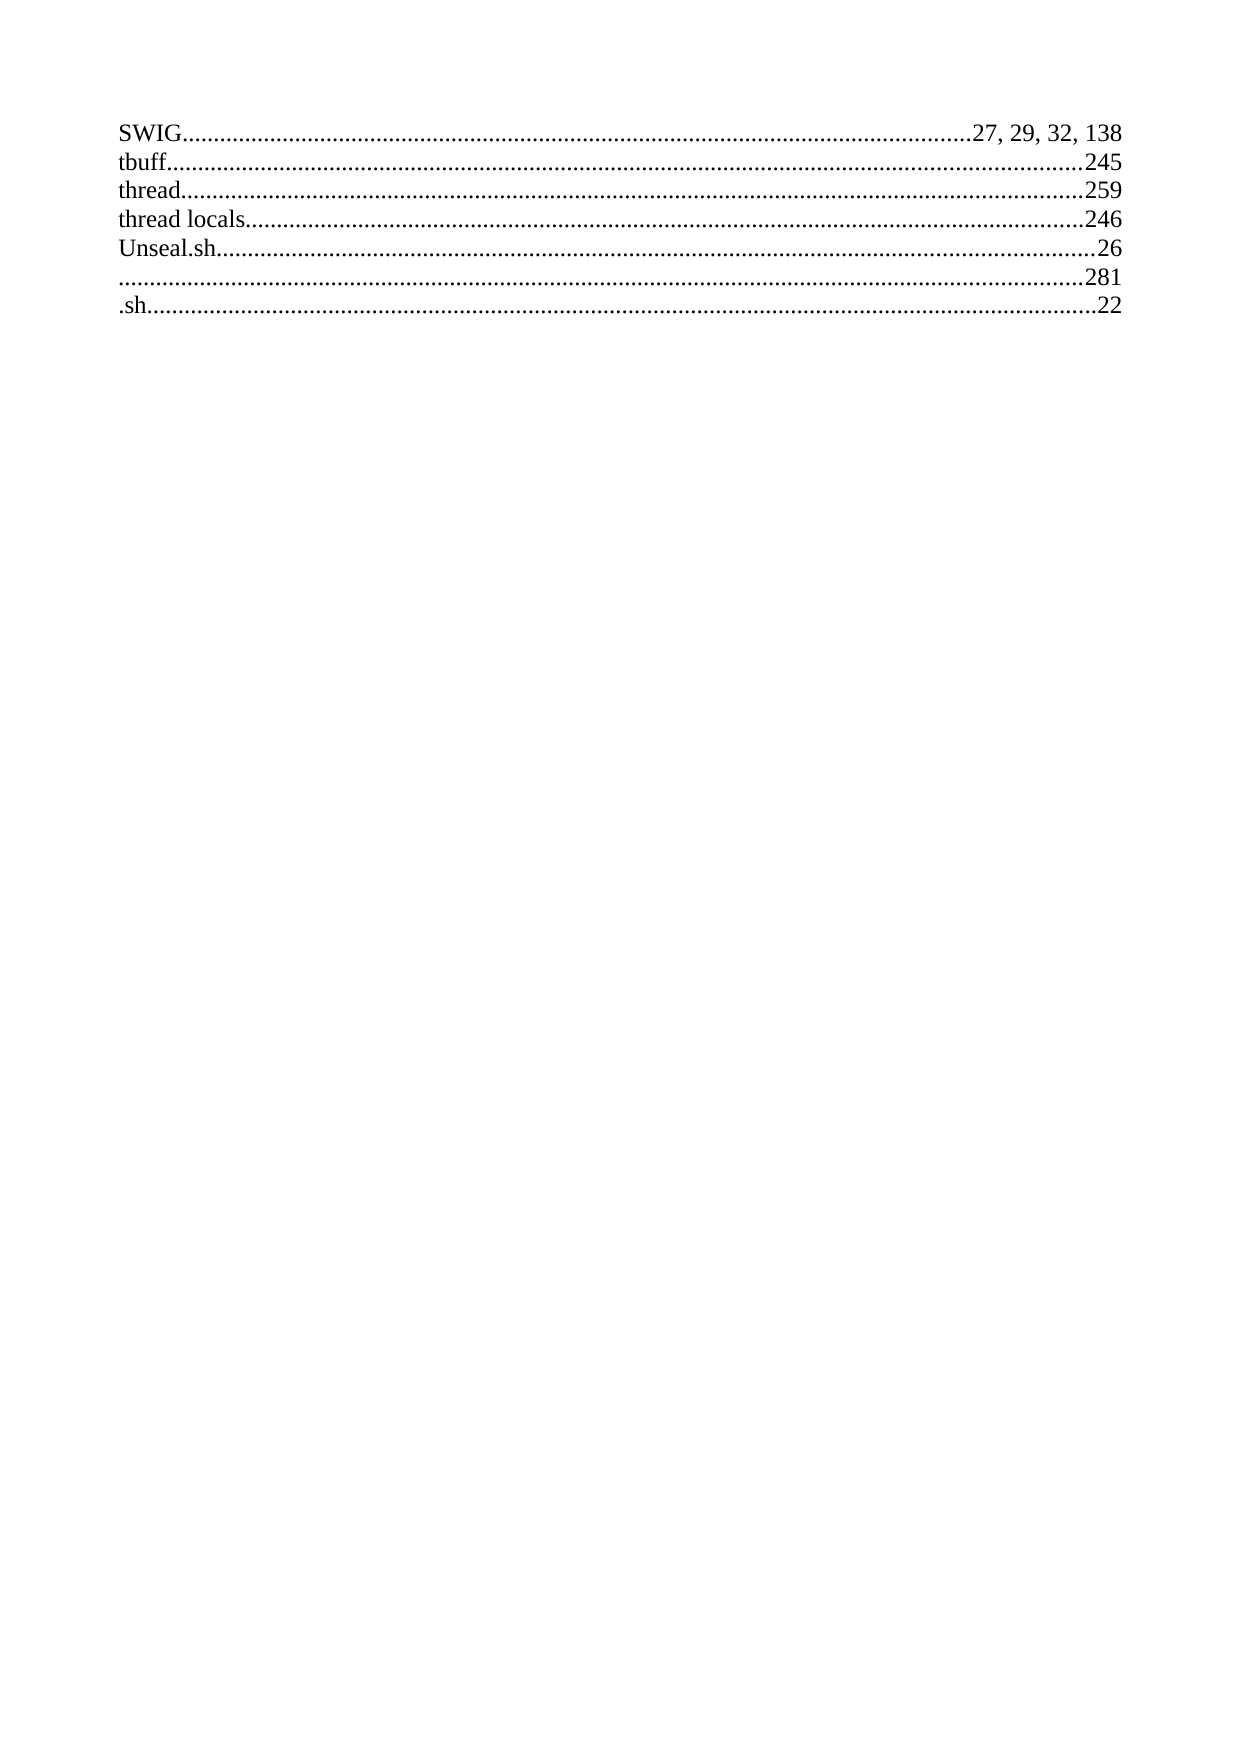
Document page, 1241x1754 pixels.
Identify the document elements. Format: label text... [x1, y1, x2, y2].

text Unseal.sh 26 [118, 233, 1122, 262]
text thread locals 246 [118, 204, 1122, 233]
text SWIG 27, 29, 32, 138 [118, 118, 1122, 147]
text 281 [118, 262, 1122, 291]
text .sh 22 [118, 291, 1122, 319]
text tbuff 245 [118, 147, 1122, 176]
text thread 259 [118, 176, 1122, 204]
